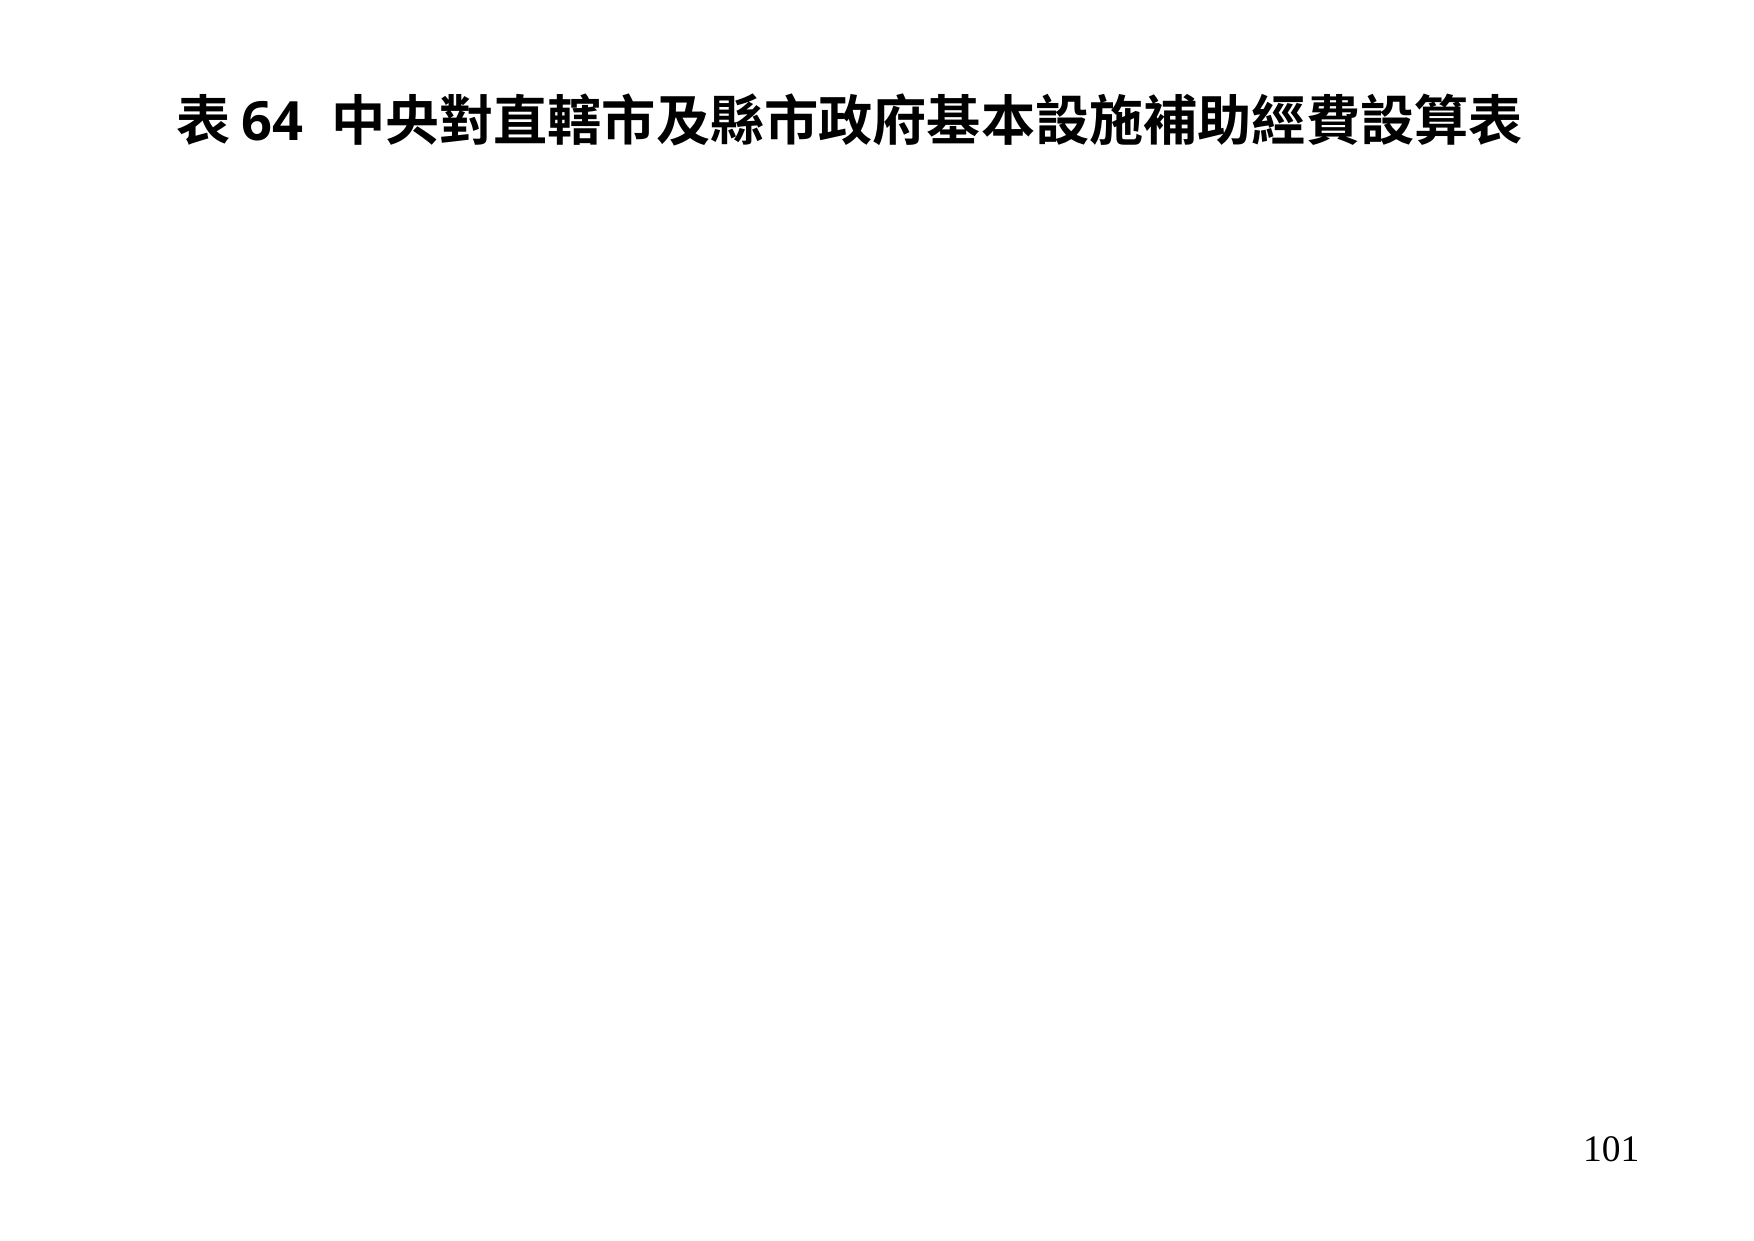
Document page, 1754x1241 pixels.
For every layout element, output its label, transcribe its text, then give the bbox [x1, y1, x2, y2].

text 表64 中央對直轄市及縣市政府基本設施補助經費設算表 [59, 61, 1639, 173]
